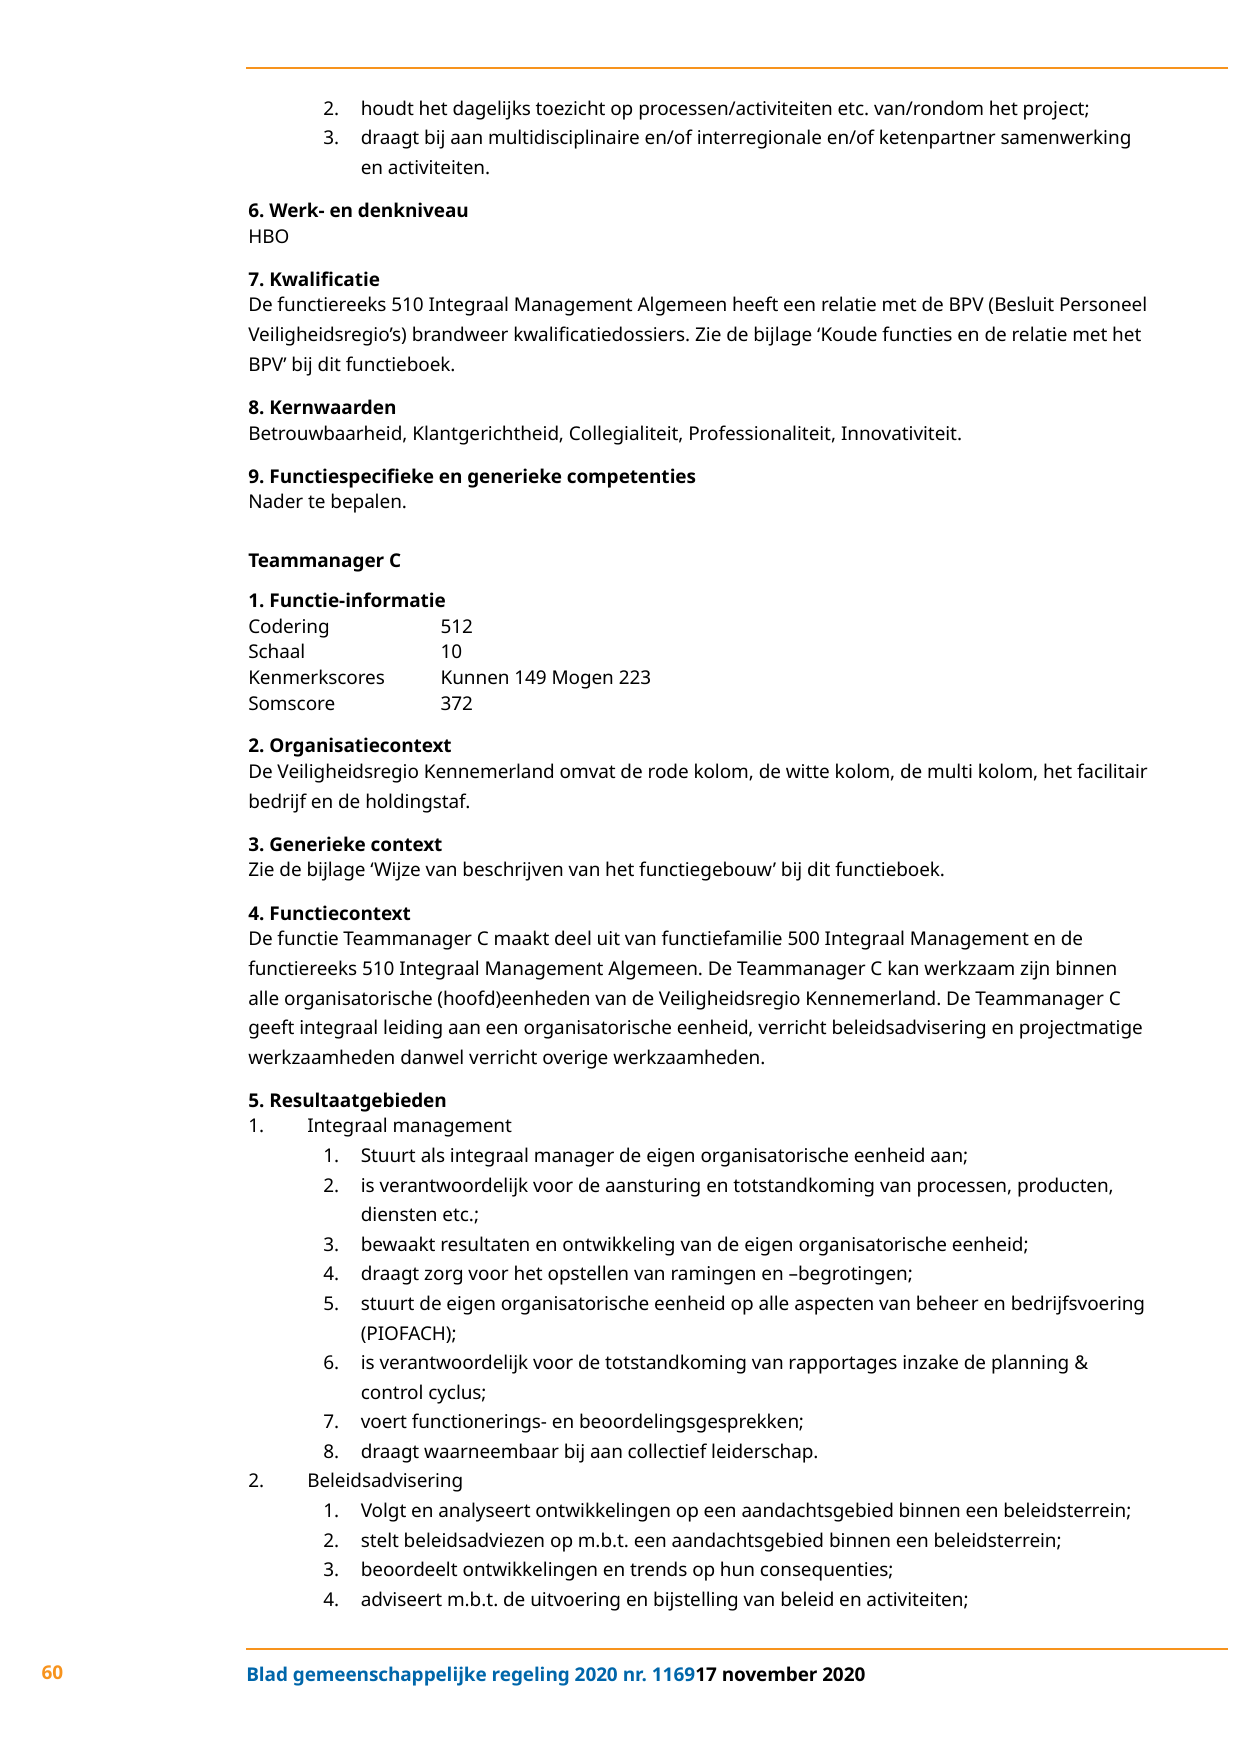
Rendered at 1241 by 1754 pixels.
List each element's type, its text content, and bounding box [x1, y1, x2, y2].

text Zie de bijlage ‘Wijze van beschrijven van het functiegebouw’ bij dit functieboek. [248, 857, 1152, 882]
picture [41, 47, 231, 172]
list Integraal management [248, 1113, 1152, 1138]
text 8. Kernwaarden [248, 394, 1152, 420]
list Volgt en analyseert ontwikkelingen op een aandachtsgebied binnen een beleidsterrein; [323, 1497, 1152, 1523]
text HBO [248, 223, 1152, 248]
table_header Codering [248, 613, 440, 638]
table_cell Kenmerkscores [248, 664, 440, 690]
text De functiereeks 510 Integraal Management Algemeen heeft een relatie met de BPV (Besluit Personeel Veiligheidsregio’s) brandweer kwalificatiedossiers. Zie de bijlage ‘Koude functies en de relatie met het BPV’ bij dit functieboek. [248, 292, 1152, 377]
list beoordeelt ontwikkelingen en trends op hun consequenties; [323, 1556, 1152, 1582]
text De Veiligheidsregio Kennemerland omvat de rode kolom, de witte kolom, de multi kolom, het facilitair bedrijf en de holdingstaf. [248, 758, 1152, 813]
text 9. Functiespecifieke en generieke competenties [248, 463, 1152, 488]
text Teammanager C [248, 548, 1152, 573]
text 2. Organisatiecontext [248, 732, 1152, 758]
list bewaakt resultaten en ontwikkeling van de eigen organisatorische eenheid; [323, 1231, 1152, 1257]
list Beleidsadvisering [248, 1468, 1152, 1493]
table_cell Somscore [248, 690, 440, 716]
list draagt bij aan multidisciplinaire en/of interregionale en/of ketenpartner samenwerking en activiteiten. [323, 124, 1152, 180]
table_cell Kunnen 149 Mogen 223 [440, 664, 1152, 690]
list Stuurt als integraal manager de eigen organisatorische eenheid aan; [323, 1142, 1152, 1168]
table_header 512 [440, 613, 1152, 638]
text Nader te bepalen. [248, 488, 1152, 514]
list is verantwoordelijk voor de aansturing en totstandkoming van processen, producten, diensten etc.; [323, 1172, 1152, 1227]
list draagt zorg voor het opstellen van ramingen en –begrotingen; [323, 1261, 1152, 1286]
text 1. Functie-informatie [248, 587, 1152, 613]
table_cell Schaal [248, 639, 440, 664]
text De functie Teammanager C maakt deel uit van functiefamilie 500 Integraal Management en de functiereeks 510 Integraal Management Algemeen. De Teammanager C kan werkzaam zijn binnen alle organisatorische (hoofd)eenheden van de Veiligheidsregio Kennemerland. De Teammanager C geeft integraal leiding aan een organisatorische eenheid, verricht beleidsadvisering en projectmatige werkzaamheden danwel verricht overige werkzaamheden. [248, 926, 1152, 1069]
list stuurt de eigen organisatorische eenheid op alle aspecten van beheer en bedrijfsvoering (PIOFACH); [323, 1290, 1152, 1346]
list is verantwoordelijk voor de totstandkoming van rapportages inzake de planning & control cyclus; [323, 1349, 1152, 1405]
list draagt waarneembaar bij aan collectief leiderschap. [323, 1438, 1152, 1464]
list stelt beleidsadviezen op m.b.t. een aandachtsgebied binnen een beleidsterrein; [323, 1527, 1152, 1553]
text 5. Resultaatgebieden [248, 1087, 1152, 1113]
text 6. Werk- en denkniveau [248, 197, 1152, 223]
list adviseert m.b.t. de uitvoering en bijstelling van beleid en activiteiten; [323, 1586, 1152, 1612]
list houdt het dagelijks toezicht op processen/activiteiten etc. van/rondom het project; [323, 95, 1152, 121]
text 7. Kwalificatie [248, 266, 1152, 292]
text 3. Generieke context [248, 831, 1152, 857]
list voert functionerings- en beoordelingsgesprekken; [323, 1408, 1152, 1434]
text Betrouwbaarheid, Klantgerichtheid, Collegialiteit, Professionaliteit, Innovativiteit. [248, 420, 1152, 445]
table_cell 372 [440, 690, 1152, 716]
table_cell 10 [440, 639, 1152, 664]
text 4. Functiecontext [248, 900, 1152, 926]
